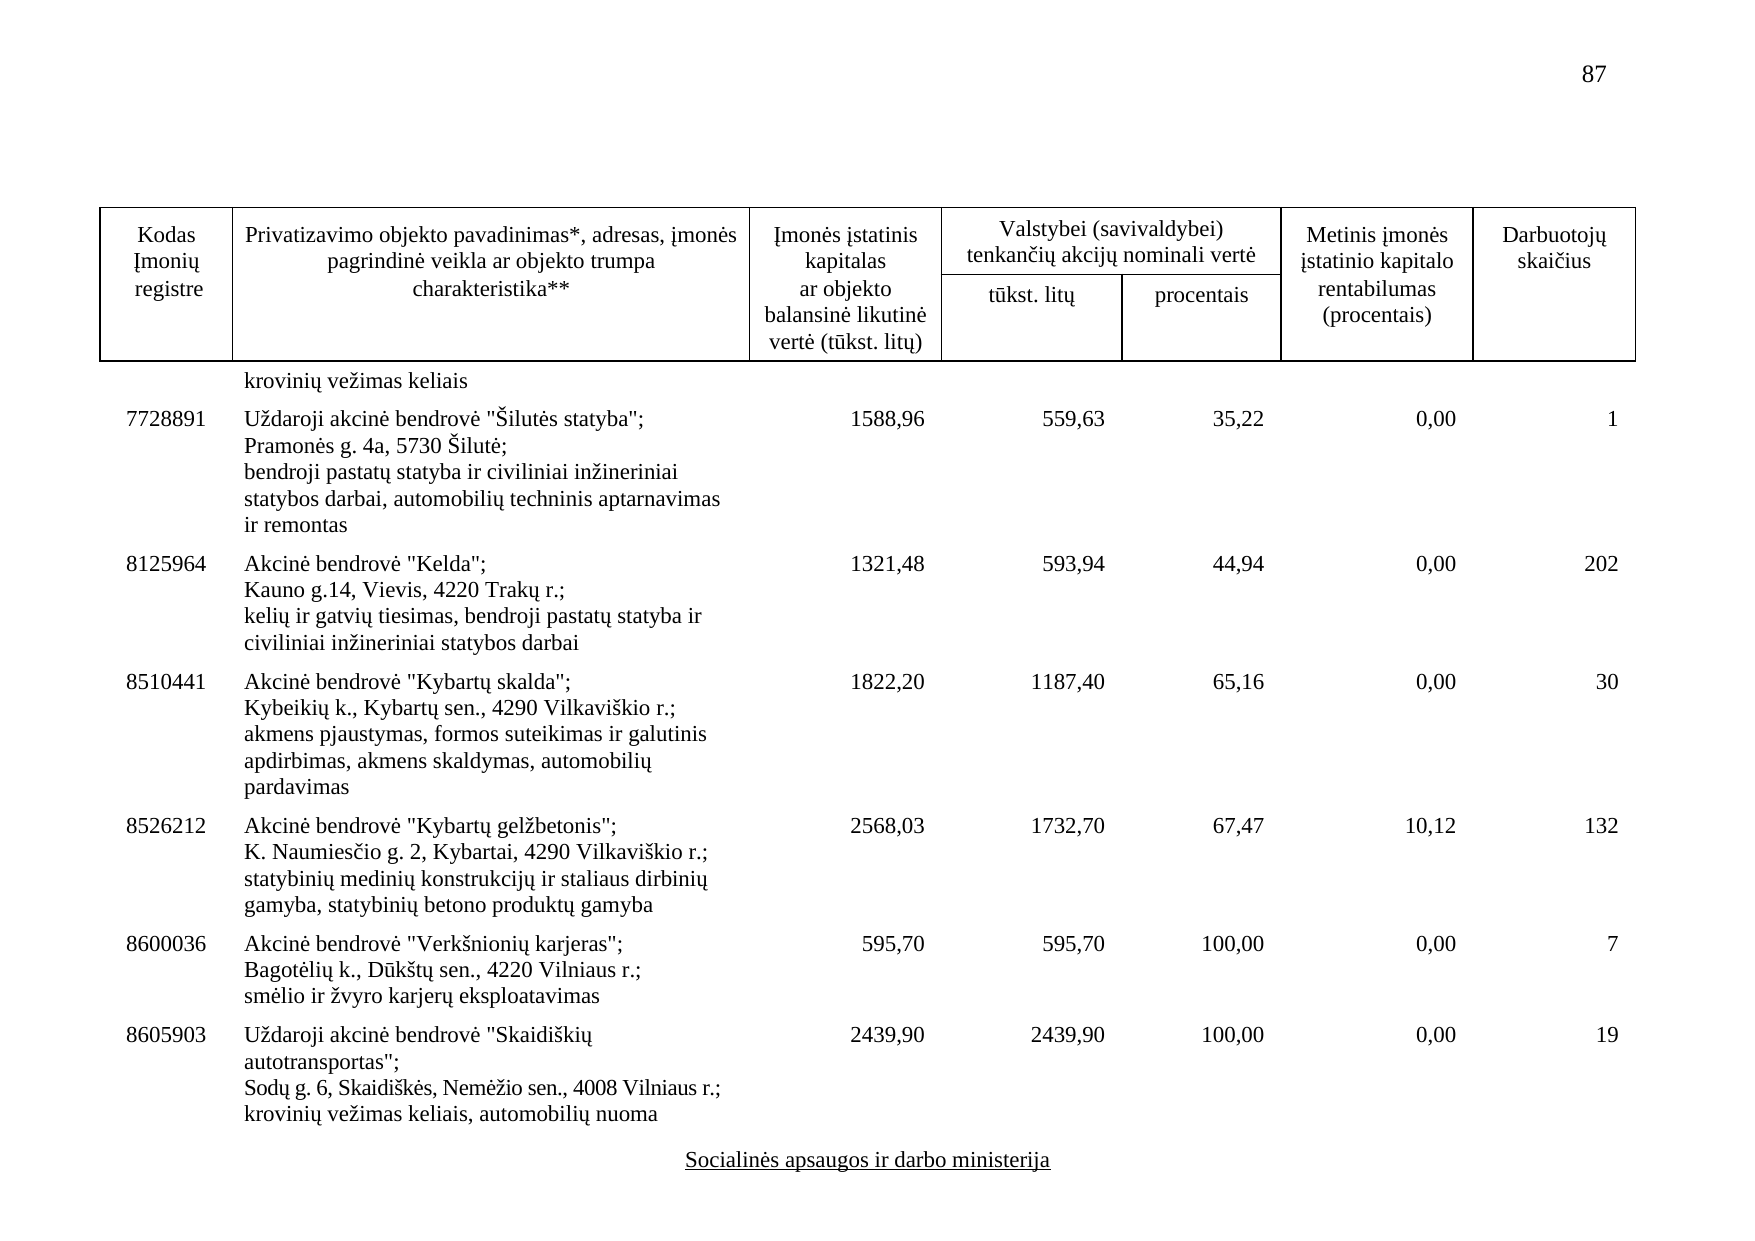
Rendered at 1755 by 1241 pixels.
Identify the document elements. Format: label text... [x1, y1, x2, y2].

table_cell Akcinė bendrovė "Kybartų skalda"; Kybeikių k., Kybartų sen., 4290 Vilkaviškio r.; akmens pjaustymas, formos suteikimas ir galutinis apdirbimas, akmens skaldymas, automobilių pardavimas [233, 661, 749, 806]
table_cell 2439,90 [750, 1015, 941, 1133]
table_cell [1122, 362, 1281, 399]
table_cell 0,00 [1281, 1015, 1473, 1133]
table_cell Akcinė bendrovė "Kelda"; Kauno g.14, Vievis, 4220 Trakų r.; kelių ir gatvių tiesimas, bendroji pastatų statyba ir civiliniai inžineriniai statybos darbai [233, 544, 749, 661]
table_cell 65,16 [1122, 661, 1281, 806]
table_cell ar objekto balansinė likutinė vertė (tūkst. litų) [750, 274, 941, 360]
table_cell 2439,90 [941, 1015, 1122, 1133]
table_cell 19 [1473, 1015, 1636, 1133]
table_cell 1 [1473, 399, 1636, 543]
table_cell 1732,70 [941, 806, 1122, 924]
table_cell 0,00 [1281, 924, 1473, 1015]
table_header Kodas Įmonių [101, 208, 232, 273]
table_cell 10,12 [1281, 806, 1473, 924]
table_cell 100,00 [1122, 924, 1281, 1015]
table_header Įmonės įstatinis kapitalas [750, 208, 941, 273]
table_cell 1321,48 [750, 544, 941, 661]
table_cell 202 [1473, 544, 1636, 661]
table_cell 0,00 [1281, 661, 1473, 806]
table_header Metinis įmonės įstatinio kapitalo [1282, 208, 1472, 273]
table_cell 1588,96 [750, 399, 941, 543]
table_cell 7 [1473, 924, 1636, 1015]
table_cell [1473, 362, 1636, 399]
table_cell 0,00 [1281, 544, 1473, 661]
table_cell 1822,20 [750, 661, 941, 806]
table_cell procentais [1123, 275, 1280, 360]
table_cell 8125964 [100, 544, 233, 661]
table_cell Uždaroji akcinė bendrovė "Skaidiškių autotransportas"; Sodų g. 6, Skaidiškės, Nemėžio sen., 4008 Vilniaus r.; krovinių vežimas keliais, automobilių nuoma [233, 1015, 749, 1133]
table_cell 132 [1473, 806, 1636, 924]
table_cell Socialinės apsaugos ir darbo ministerija [100, 1133, 1636, 1172]
table_cell 7728891 [100, 399, 233, 543]
table_header Valstybei (savivaldybei) tenkančių akcijų nominali vertė [942, 208, 1280, 273]
table_cell 67,47 [1122, 806, 1281, 924]
table_cell 2568,03 [750, 806, 941, 924]
table_cell Akcinė bendrovė "Kybartų gelžbetonis"; K. Naumiesčio g. 2, Kybartai, 4290 Vilkaviškio r.; statybinių medinių konstrukcijų ir staliaus dirbinių gamyba, statybinių betono produktų gamyba [233, 806, 749, 924]
table_cell [1281, 362, 1473, 399]
table_cell krovinių vežimas keliais [233, 362, 749, 399]
table_cell 100,00 [1122, 1015, 1281, 1133]
table_cell charakteristika** [233, 274, 749, 360]
table_cell Akcinė bendrovė "Verkšnionių karjeras"; Bagotėlių k., Dūkštų sen., 4220 Vilniaus r.; smėlio ir žvyro karjerų eksploatavimas [233, 924, 749, 1015]
table_cell 8510441 [100, 661, 233, 806]
table_cell [100, 362, 233, 399]
table_cell 8526212 [100, 806, 233, 924]
table_cell tūkst. litų [942, 275, 1121, 360]
table_cell 0,00 [1281, 399, 1473, 543]
table_cell [1474, 274, 1635, 360]
table_cell 595,70 [750, 924, 941, 1015]
table_header Darbuotojų skaičius [1474, 208, 1635, 273]
table_cell [750, 362, 941, 399]
table_cell 8600036 [100, 924, 233, 1015]
table_cell 35,22 [1122, 399, 1281, 543]
table_cell 8605903 [100, 1015, 233, 1133]
table_cell 593,94 [941, 544, 1122, 661]
table_cell rentabilumas (procentais) [1282, 274, 1472, 360]
table_cell [941, 362, 1122, 399]
table_header Privatizavimo objekto pavadinimas*, adresas, įmonės pagrindinė veikla ar objekto trumpa [233, 208, 749, 273]
table_cell 30 [1473, 661, 1636, 806]
table_cell 44,94 [1122, 544, 1281, 661]
table_cell Uždaroji akcinė bendrovė "Šilutės statyba"; Pramonės g. 4a, 5730 Šilutė; bendroji pastatų statyba ir civiliniai inžineriniai statybos darbai, automobilių techninis aptarnavimas ir remontas [233, 399, 749, 543]
table_cell 559,63 [941, 399, 1122, 543]
table_cell 595,70 [941, 924, 1122, 1015]
table_cell 1187,40 [941, 661, 1122, 806]
table_cell registre [101, 274, 232, 360]
